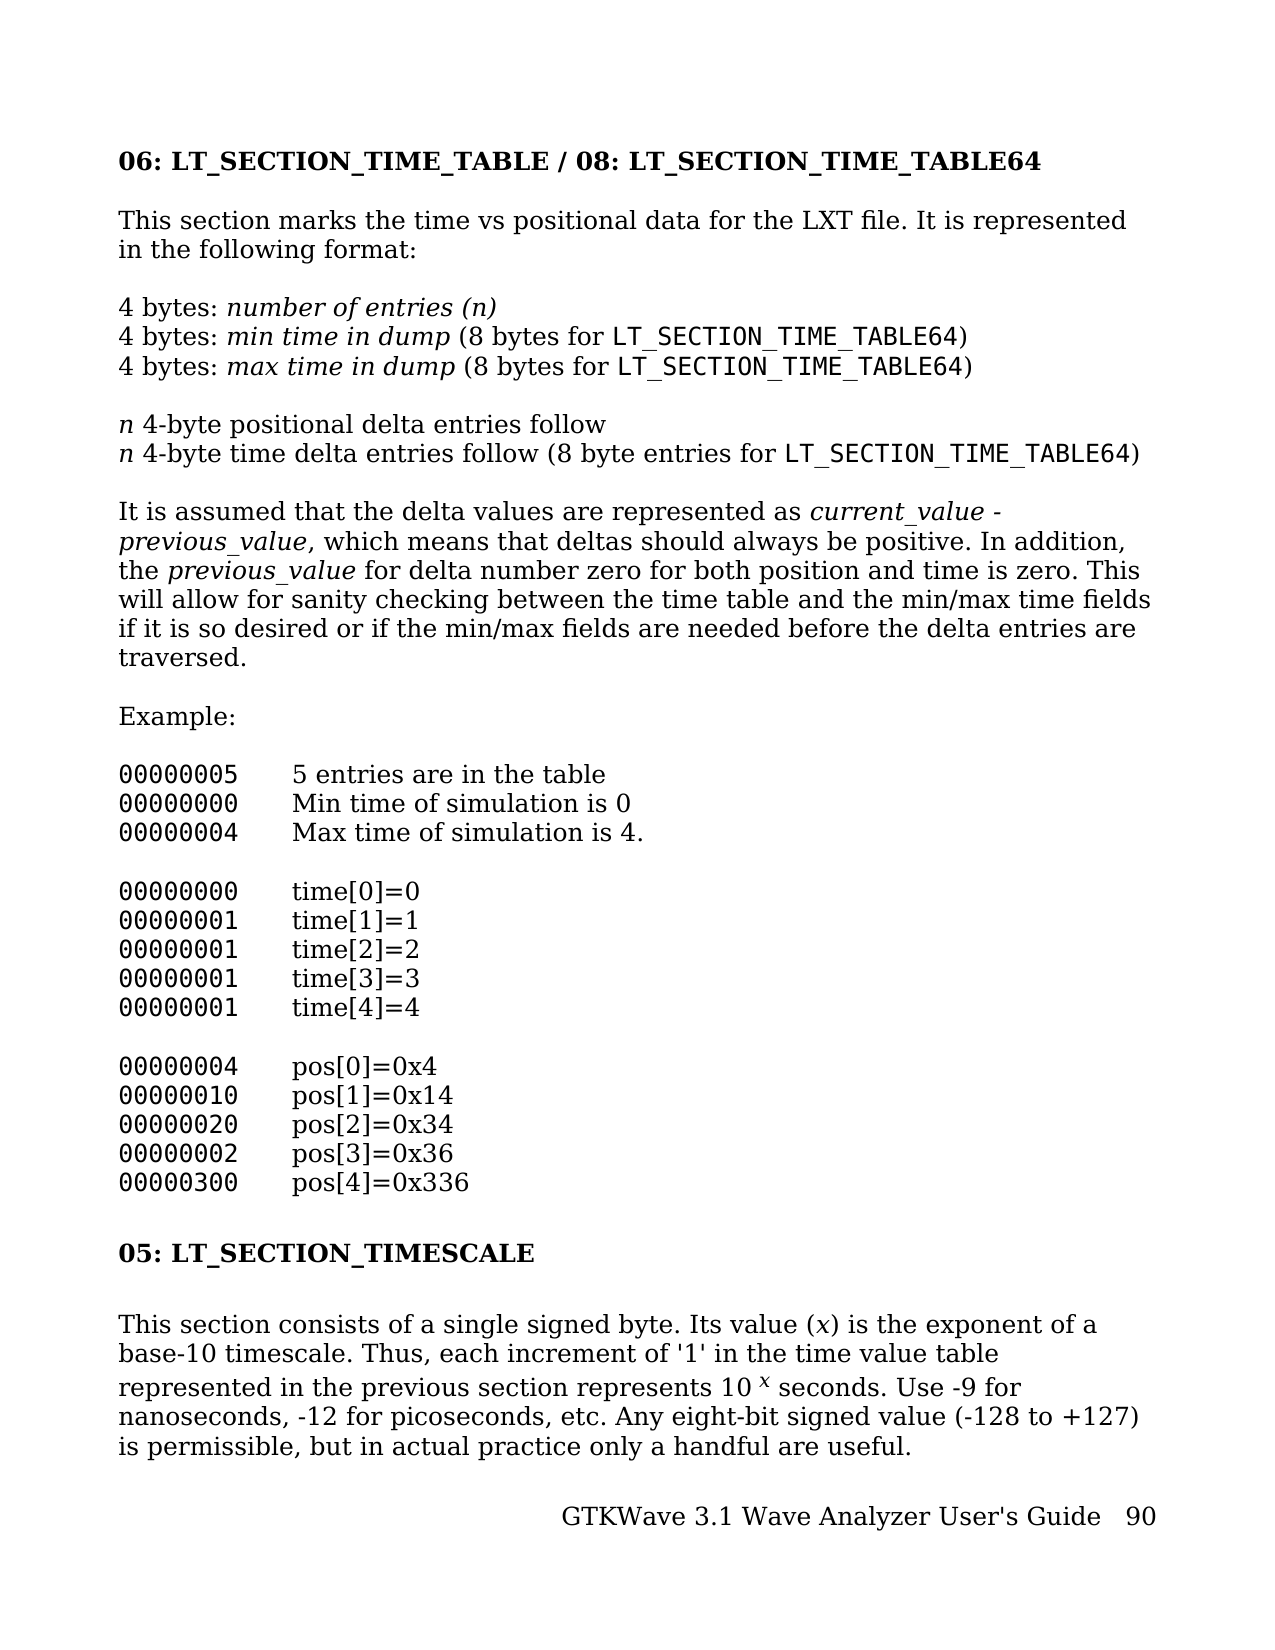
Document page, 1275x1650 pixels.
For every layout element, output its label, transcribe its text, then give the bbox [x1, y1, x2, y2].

text 05: LT_SECTION_TIMESCALE [118, 1210, 1157, 1268]
text This section consists of a single signed byte. Its value (x) is the exponent of a base-10 timescale. Thus, each increment of '1' in the time value table represented in the previous section represents 10 x seconds. Use -9 for nanoseconds, -12 for picoseconds, etc. Any eight-bit signed value (-128 to +127) is permissible, but in actual practice only a handful are useful. [118, 1281, 1157, 1461]
text 06: LT_SECTION_TIME_TABLE / 08: LT_SECTION_TIME_TABLE64 This section marks the time vs positional data for the LXT file. It is represented in the following format: 4 bytes: number of entries (n) 4 bytes: min time in dump (8 bytes for LT_SECTION_TIME_TABLE64) 4 bytes: max time in dump (8 bytes for LT_SECTION_TIME_TABLE64) n 4-byte positional delta entries follow n 4-byte time delta entries follow (8 byte entries for LT_SECTION_TIME_TABLE64) It is assumed that the delta values are represented as current_value - previous_value, which means that deltas should always be positive. In addition, the previous_value for delta number zero for both position and time is zero. This will allow for sanity checking between the time table and the min/max time fields if it is so desired or if the min/max fields are needed before the delta entries are traversed. Example: 00000005 5 entries are in the table 00000000 Min time of simulation is 0 00000004 Max time of simulation is 4. 00000000 time[0]=0 00000001 time[1]=1 00000001 time[2]=2 00000001 time[3]=3 00000001 time[4]=4 00000004 pos[0]=0x4 00000010 pos[1]=0x14 00000020 pos[2]=0x34 00000002 pos[3]=0x36 00000300 pos[4]=0x336 [118, 118, 1157, 1197]
